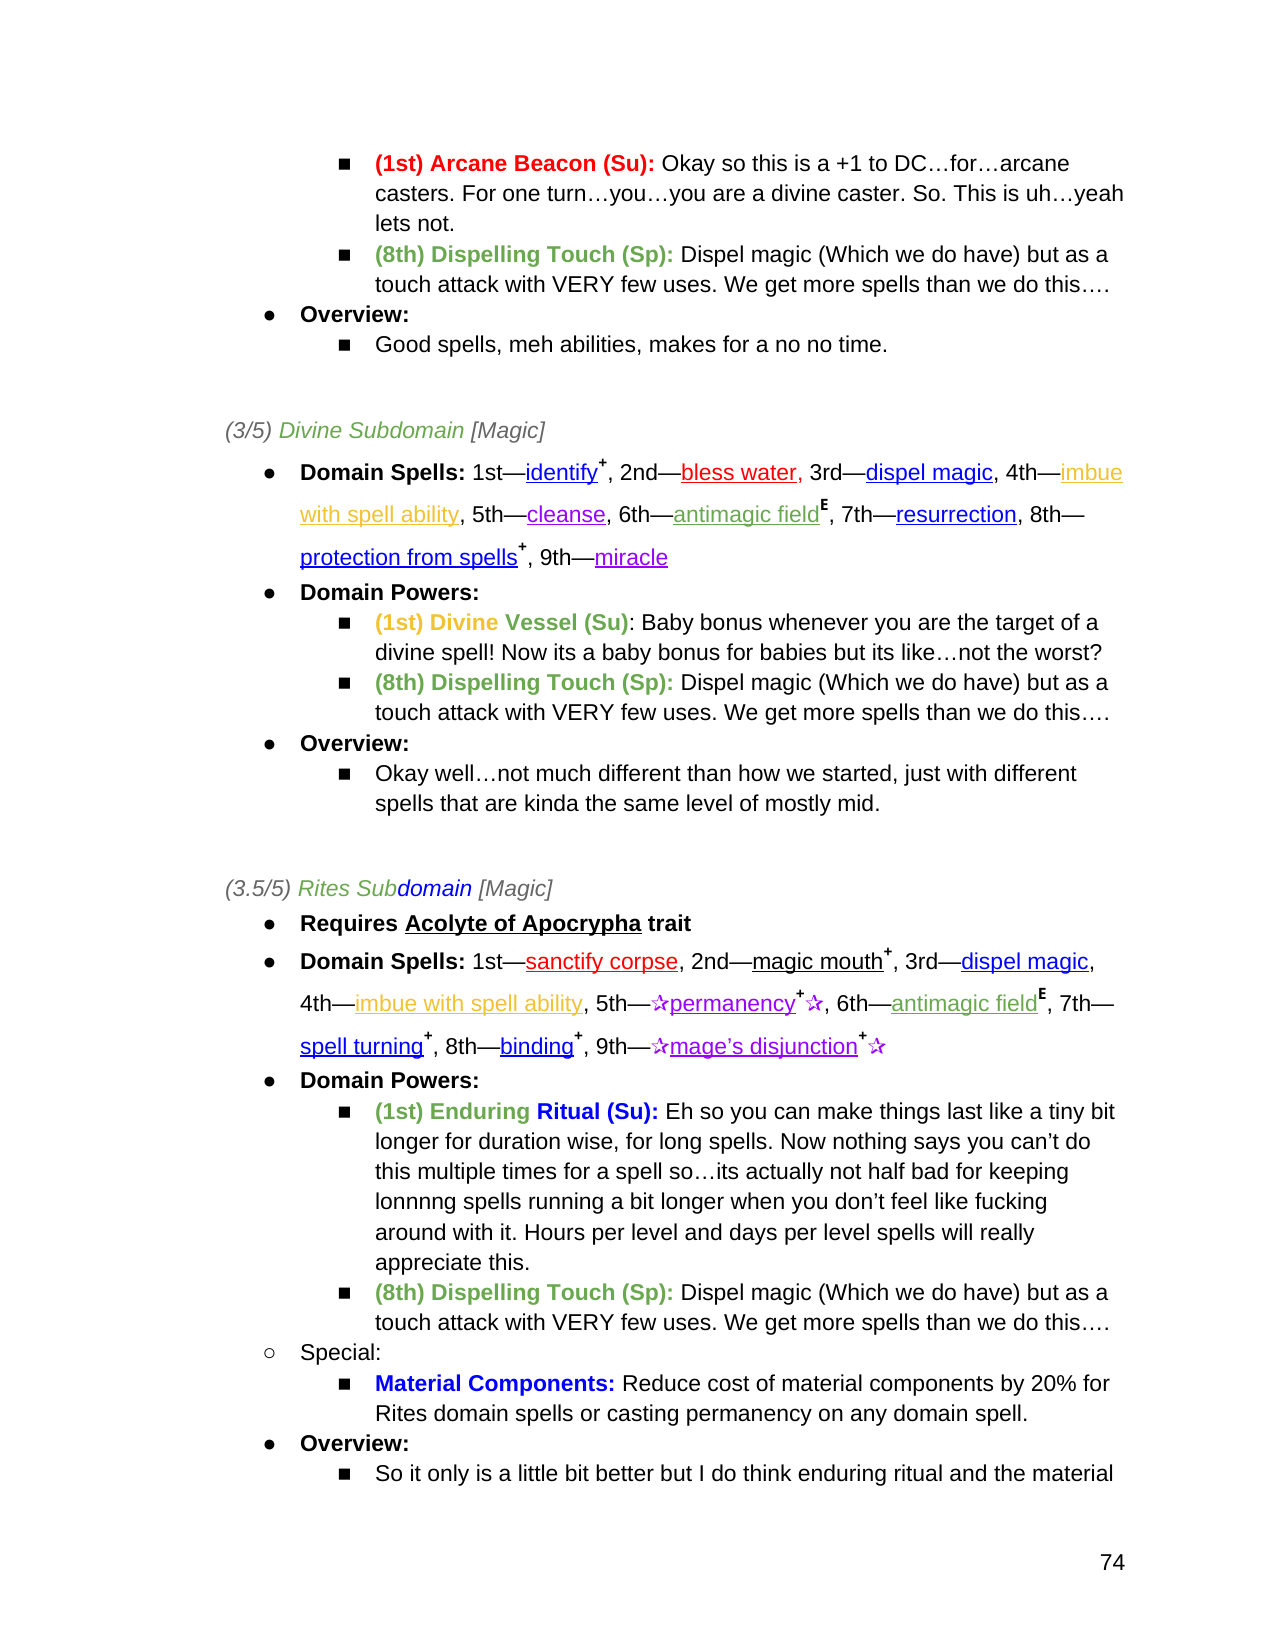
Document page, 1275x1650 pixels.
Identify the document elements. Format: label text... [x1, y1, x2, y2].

list (8th) Dispelling Touch (Sp): Dispel magic (Which we do have) but as a touch attack with VERY few uses. We get more spells than we do this…. [337, 241, 1125, 297]
list Domain Powers: [262, 578, 1125, 605]
list Domain Powers: [262, 1067, 1125, 1094]
list Overview: [262, 1430, 1125, 1456]
list Domain Spells: 1st—identify+, 2nd—bless water, 3rd—dispel magic, 4th—imbue with spell ability, 5th—cleanse, 6th—antimagic fieldE, 7th—resurrection, 8th—protection from spells+, 9th—miracle [262, 451, 1125, 573]
list Domain Spells: 1st—sanctify corpse, 2nd—magic mouth+, 3rd—dispel magic, 4th—imbue with spell ability, 5th—✰permanency+✰, 6th—antimagic fieldE, 7th—spell turning+, 8th—binding+, 9th—✰mage’s disjunction+✰ [262, 940, 1125, 1062]
list Good spells, meh abilities, makes for a no no time. [337, 331, 1125, 358]
list So it only is a little bit better but I do think enduring ritual and the material [337, 1460, 1125, 1487]
list (8th) Dispelling Touch (Sp): Dispel magic (Which we do have) but as a touch attack with VERY few uses. We get more spells than we do this…. [337, 1279, 1125, 1336]
list Requires Acolyte of Apocrypha trait [262, 910, 1125, 936]
list Overview: [262, 729, 1125, 756]
list Overview: [262, 301, 1125, 327]
list (1st) Enduring Ritual (Su): Eh so you can make things last like a tiny bit longer for duration wise, for long spells. Now nothing says you can’t do this multiple times for a spell so…its actually not half bad for keeping lonnnng spells running a bit longer when you don’t feel like fucking around with it. Hours per level and days per level spells will really appreciate this. [337, 1098, 1125, 1275]
list Material Components: Reduce cost of material components by 20% for Rites domain spells or casting permanency on any domain spell. [337, 1369, 1125, 1426]
list Special: [262, 1339, 1125, 1366]
subtitle (3/5) Divine Subdomain [Magic] [225, 417, 1125, 443]
list (8th) Dispelling Touch (Sp): Dispel magic (Which we do have) but as a touch attack with VERY few uses. We get more spells than we do this…. [337, 669, 1125, 726]
list (1st) Arcane Beacon (Su): Okay so this is a +1 to DC…for…arcane casters. For one turn…you…you are a divine caster. So. This is uh…yeah lets not. [337, 150, 1125, 237]
list Okay well…not much different than how we started, just with different spells that are kinda the same level of mostly mid. [337, 760, 1125, 816]
list (1st) Divine Vessel (Su): Baby bonus whenever you are the target of a divine spell! Now its a baby bonus for babies but its like…not the worst? [337, 609, 1125, 665]
subtitle (3.5/5) Rites Subdomain [Magic] [225, 875, 1125, 902]
